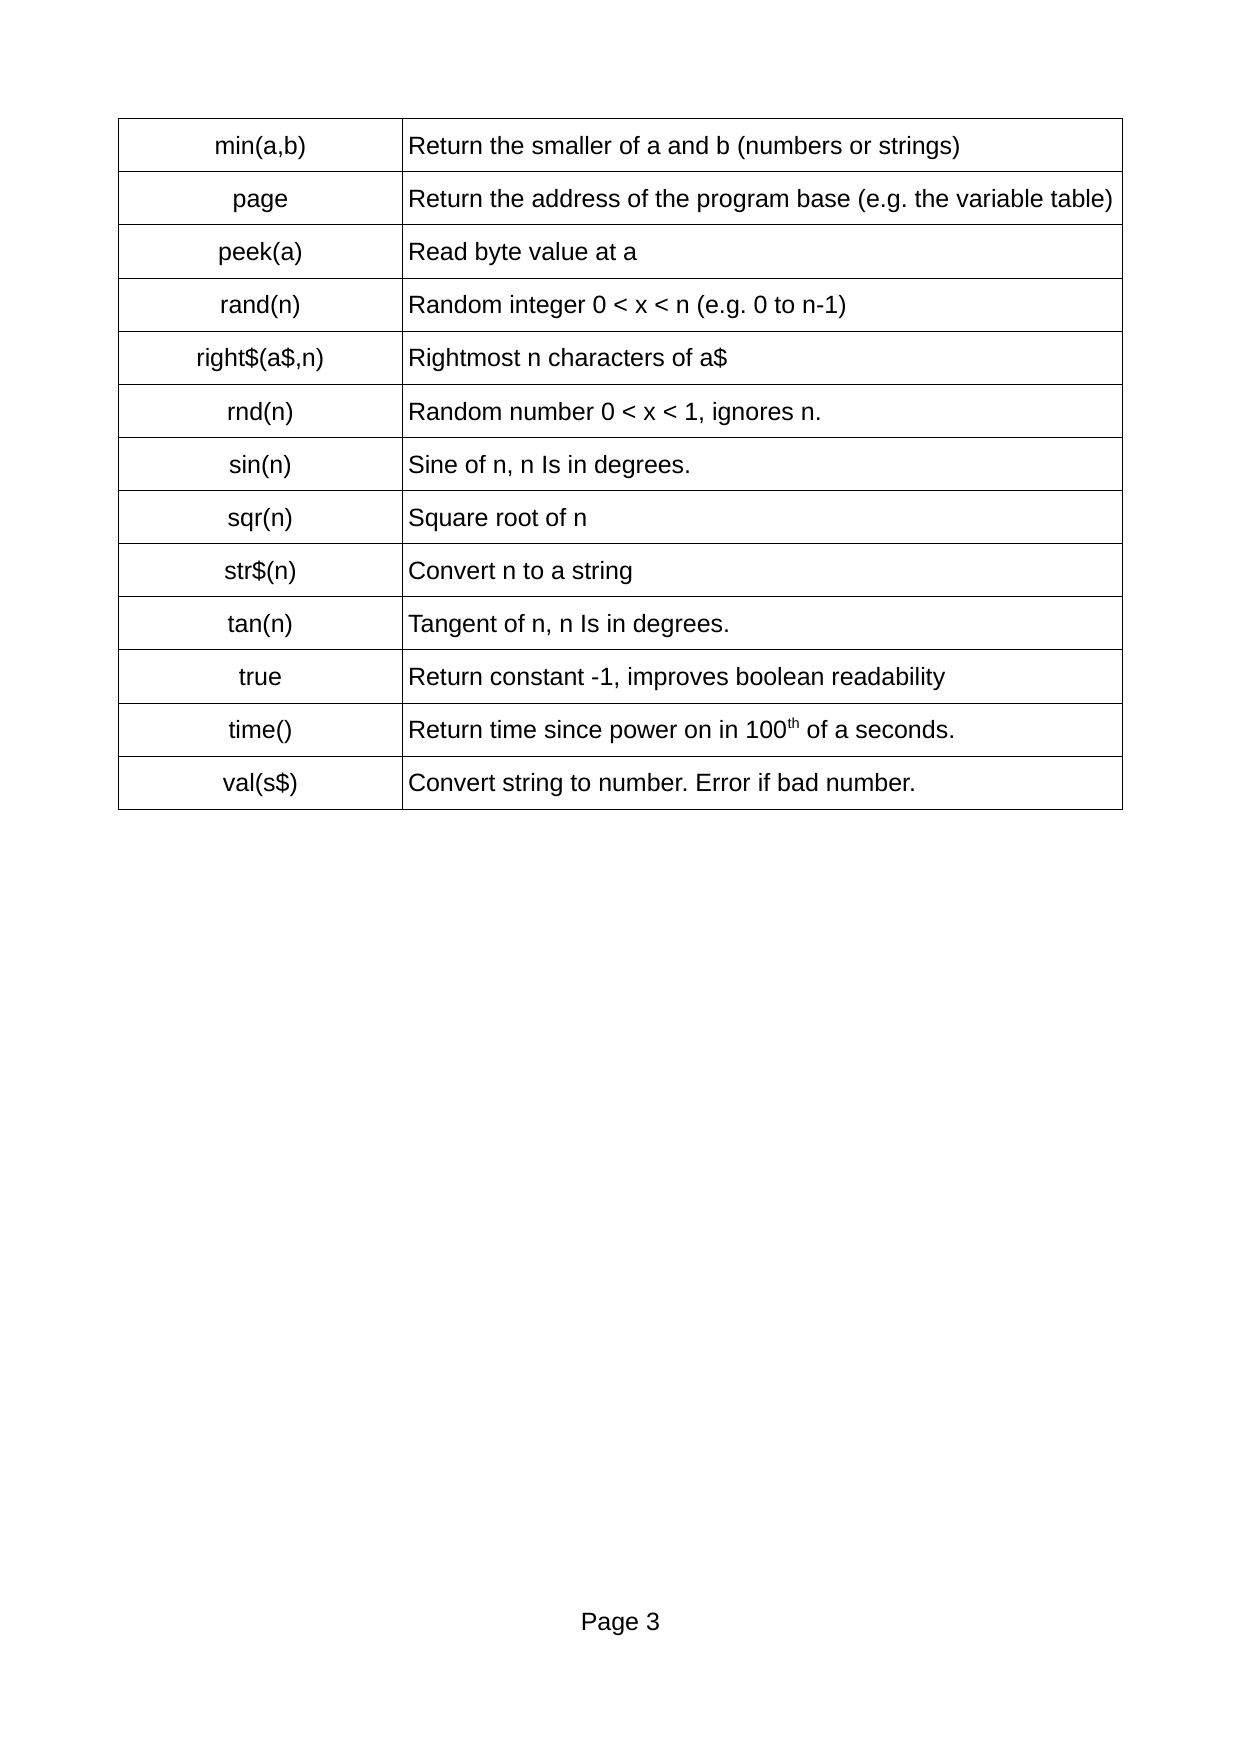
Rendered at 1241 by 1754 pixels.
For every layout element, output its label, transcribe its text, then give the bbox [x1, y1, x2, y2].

table_cell right$(a$,n) [119, 332, 402, 384]
table_cell Rightmost n characters of a$ [403, 332, 1122, 384]
table_cell Square root of n [403, 491, 1122, 543]
table_cell sin(n) [119, 438, 402, 490]
table_cell Tangent of n, n Is in degrees. [403, 597, 1122, 649]
table_cell Return time since power on in 100th of a seconds. [403, 704, 1122, 756]
table_cell Sine of n, n Is in degrees. [403, 438, 1122, 490]
table_cell True [119, 650, 402, 702]
table_cell Convert n to a string [403, 544, 1122, 596]
table_cell Time() [119, 704, 402, 756]
table_cell Random integer 0 < x < n (e.g. 0 to n-1) [403, 279, 1122, 331]
table_cell Str$(n) [119, 544, 402, 596]
table_cell Return the address of the program base (e.g. the variable table) [403, 172, 1122, 224]
table_cell peek(a) [119, 225, 402, 277]
table_cell rnd(n) [119, 385, 402, 437]
table_cell Return constant -1, improves boolean readability [403, 650, 1122, 702]
table_cell Page [119, 172, 402, 224]
table_cell Read byte value at a [403, 225, 1122, 277]
table_cell rand(n) [119, 279, 402, 331]
table_cell Random number 0 < x < 1, ignores n. [403, 385, 1122, 437]
table_cell Convert string to number. Error if bad number. [403, 757, 1122, 809]
table_cell sqr(n) [119, 491, 402, 543]
table_cell min(a,b) [119, 119, 402, 171]
table_cell Return the smaller of a and b (numbers or strings) [403, 119, 1122, 171]
table_cell val(s$) [119, 757, 402, 809]
table_cell tan(n) [119, 597, 402, 649]
